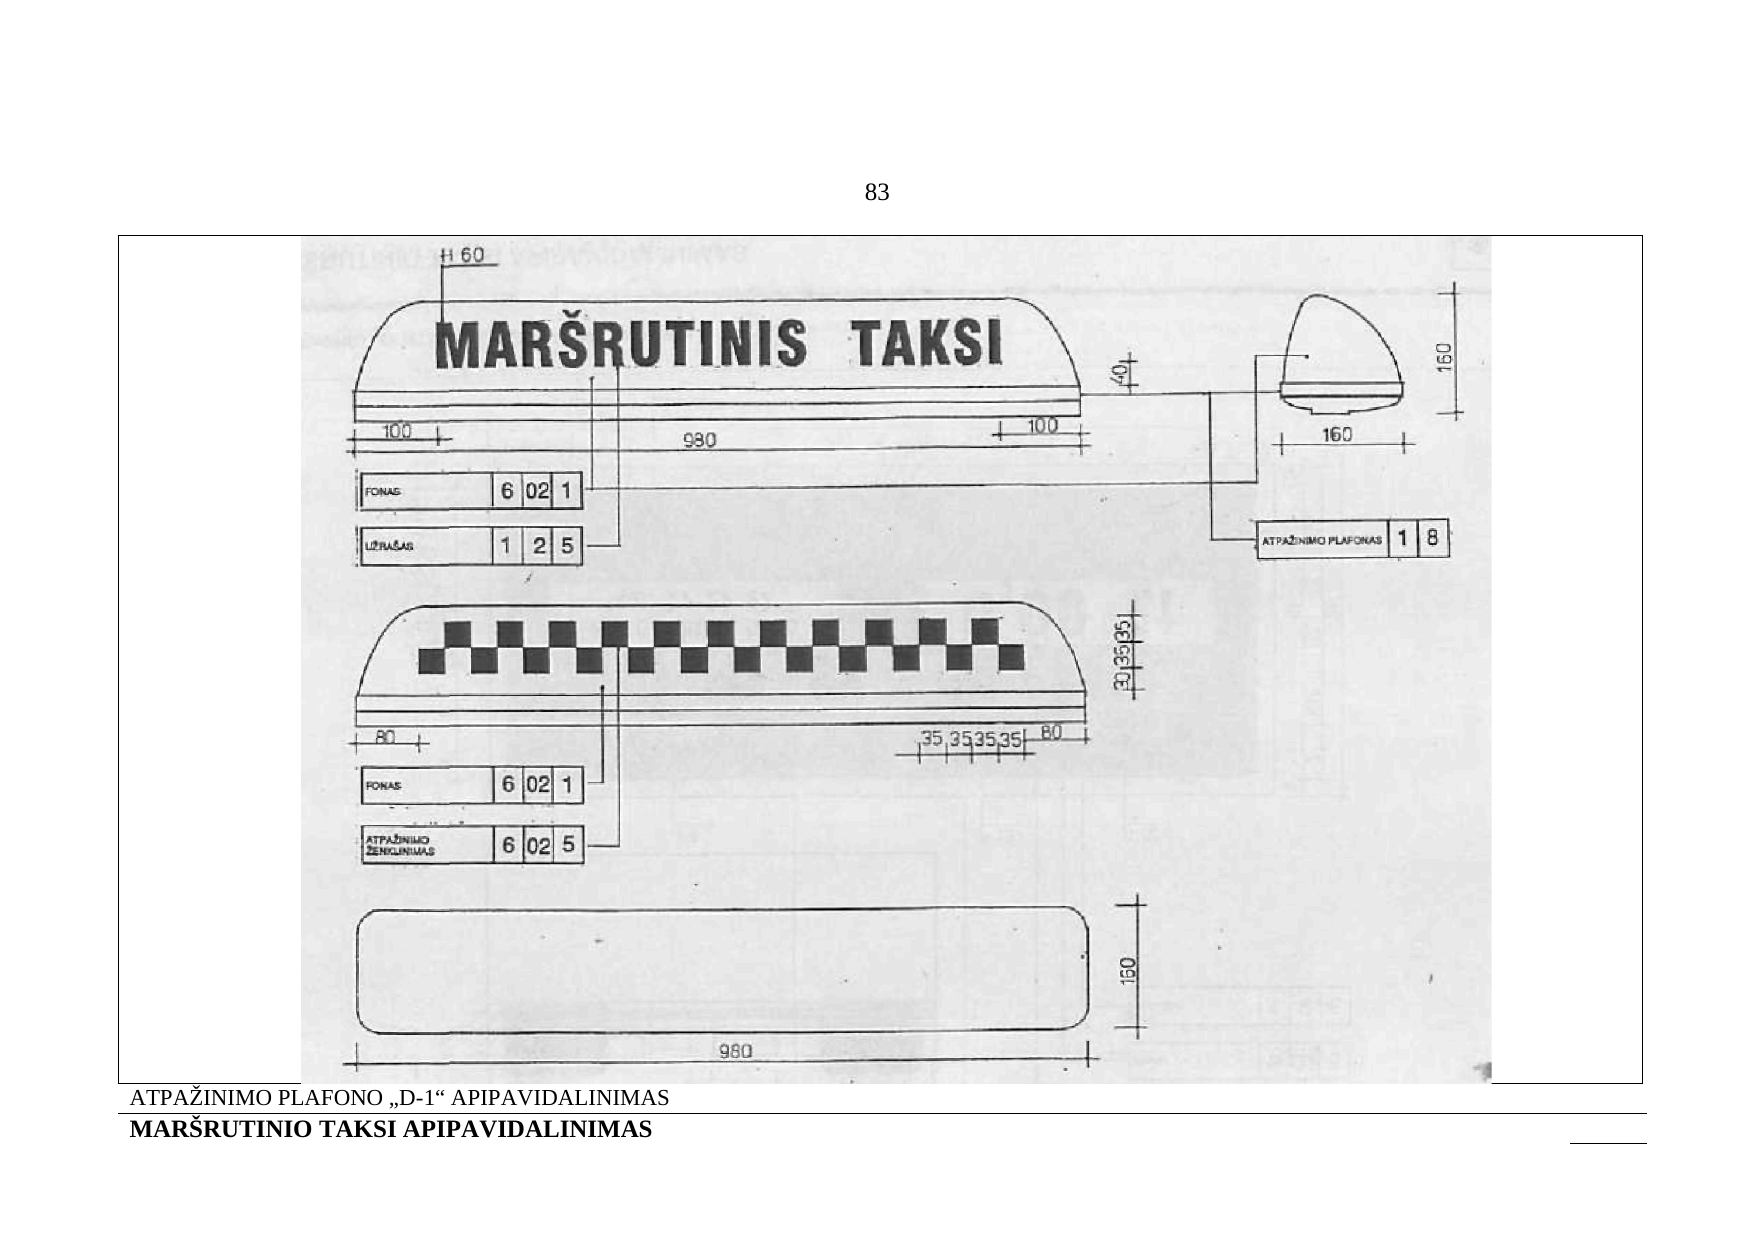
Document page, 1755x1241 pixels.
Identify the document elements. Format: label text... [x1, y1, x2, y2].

table_cell MARŠRUTINIO TAKSI APIPAVIDALINIMAS [118, 1114, 1570, 1143]
table_cell [1642, 1083, 1647, 1113]
table_header [1643, 235, 1647, 1083]
table_cell ATPAŽINIMO PLAFONO „D-1“ APIPAVIDALINIMAS [118, 1084, 1642, 1113]
table_header [119, 236, 301, 1083]
table_cell [1601, 1114, 1647, 1143]
table_header [1492, 236, 1642, 1083]
table_cell [1570, 1114, 1601, 1143]
